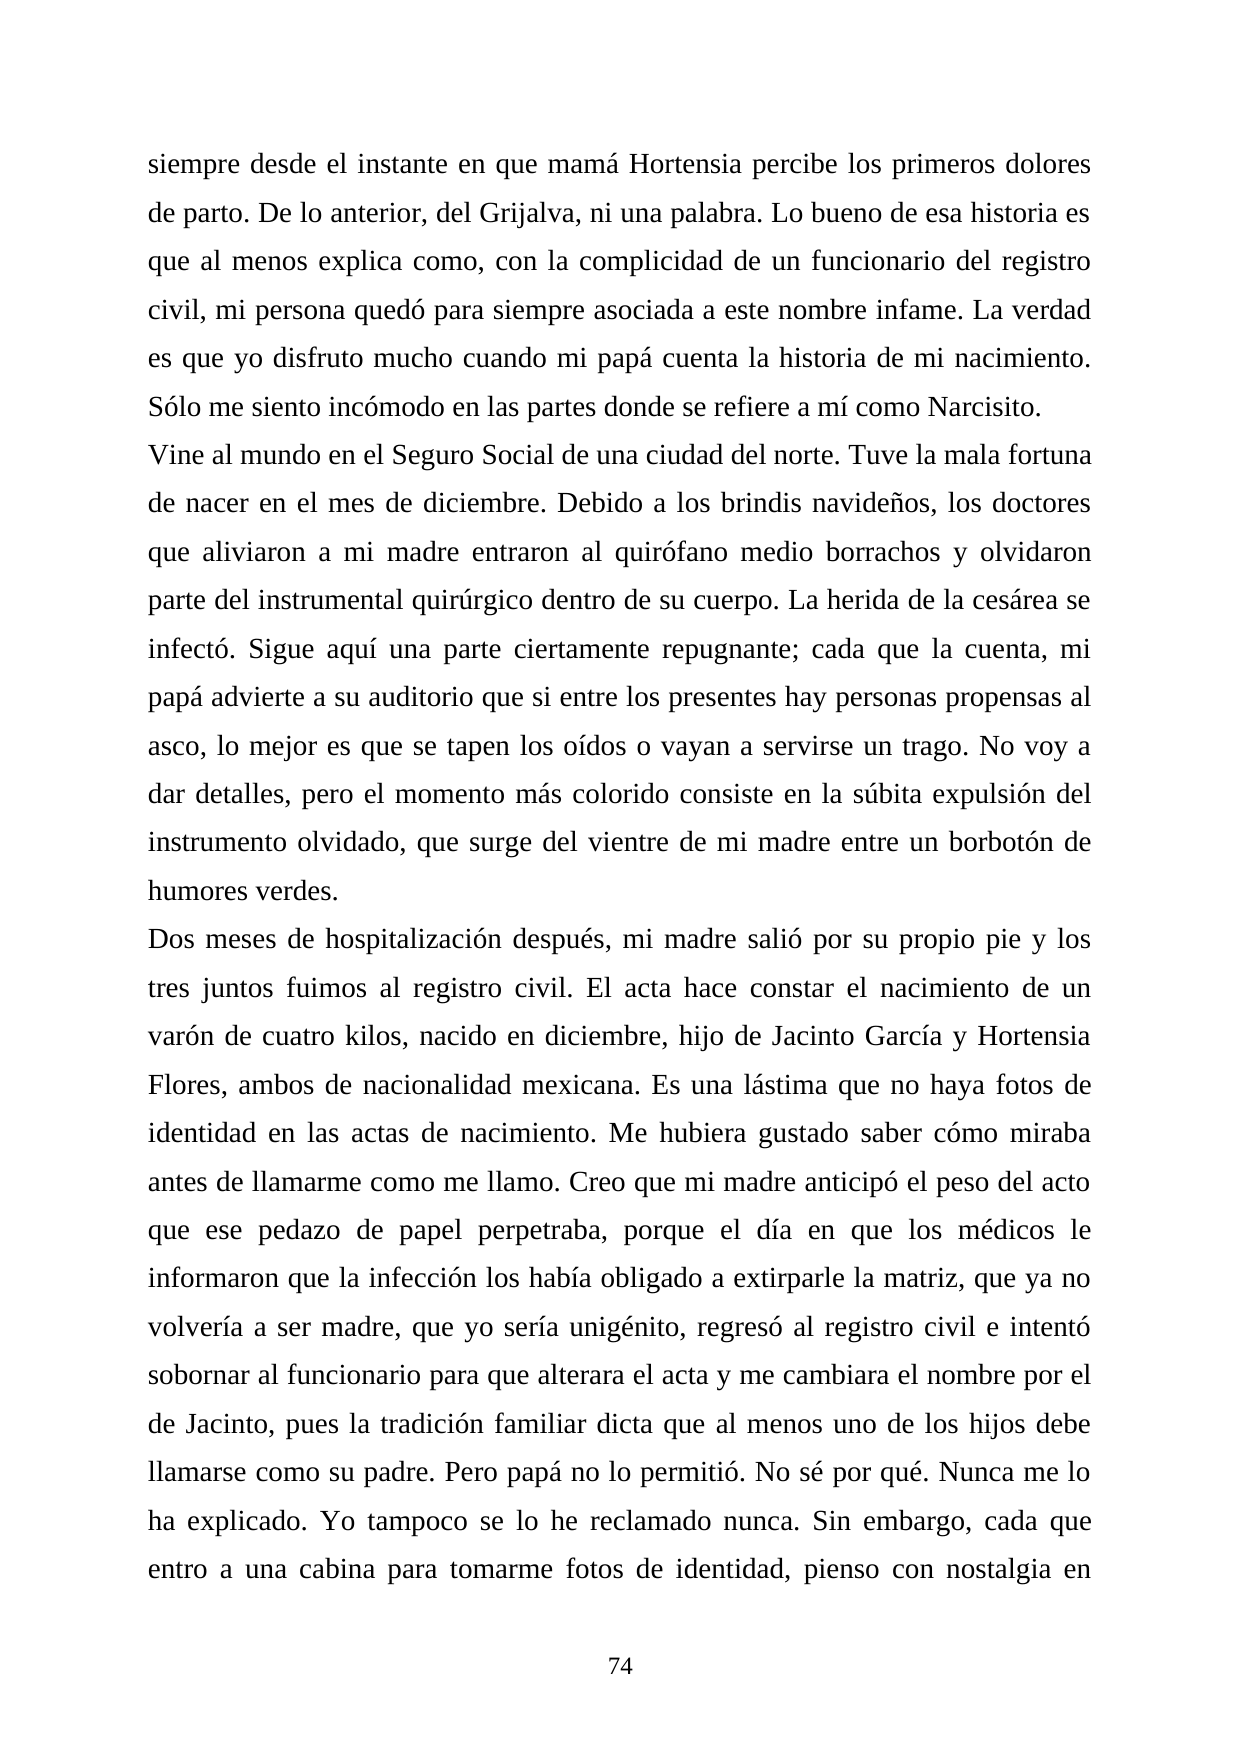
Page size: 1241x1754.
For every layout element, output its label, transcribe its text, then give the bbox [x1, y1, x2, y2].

text Vine al mundo en el Seguro Social de una ciudad del norte. Tuve la mala fortuna de nacer en el mes de diciembre. Debido a los brindis navideños, los doctores que aliviaron a mi madre entraron al quirófano medio borrachos y olvidaron parte del instrumental quirúrgico dentro de su cuerpo. La herida de la cesárea se infectó. Sigue aquí una parte ciertamente repugnante; cada que la cuenta, mi papá advierte a su auditorio que si entre los presentes hay personas propensas al asco, lo mejor es que se tapen los oídos o vayan a servirse un trago. No voy a dar detalles, pero el momento más colorido consiste en la súbita expulsión del instrumento olvidado, que surge del vientre de mi madre entre un borbotón de humores verdes. [148, 438, 1092, 907]
text Dos meses de hospitalización después, mi madre salió por su propio pie y los tres juntos fuimos al registro civil. El acta hace constar el nacimiento de un varón de cuatro kilos, nacido en diciembre, hijo de Jacinto García y Hortensia Flores, ambos de nacionalidad mexicana. Es una lástima que no haya fotos de identidad en las actas de nacimiento. Me hubiera gustado saber cómo miraba antes de llamarme como me llamo. Creo que mi madre anticipó el peso del acto que ese pedazo de papel perpetraba, porque el día en que los médicos le informaron que la infección los había obligado a extirparle la matriz, que ya no volvería a ser madre, que yo sería unigénito, regresó al registro civil e intentó sobornar al funcionario para que alterara el acta y me cambiara el nombre por el de Jacinto, pues la tradición familiar dicta que al menos uno de los hijos debe llamarse como su padre. Pero papá no lo permitió. No sé por qué. Nunca me lo ha explicado. Yo tampoco se lo he reclamado nunca. Sin embargo, cada que entro a una cabina para tomarme fotos de identidad, pienso con nostalgia en [148, 923, 1092, 1585]
text siempre desde el instante en que mamá Hortensia percibe los primeros dolores de parto. De lo anterior, del Grijalva, ni una palabra. Lo bueno de esa historia es que al menos explica como, con la complicidad de un funcionario del registro civil, mi persona quedó para siempre asociada a este nombre infame. La verdad es que yo disfruto mucho cuando mi papá cuenta la historia de mi nacimiento. Sólo me siento incómodo en las partes donde se refiere a mí como Narcisito. [148, 148, 1092, 422]
